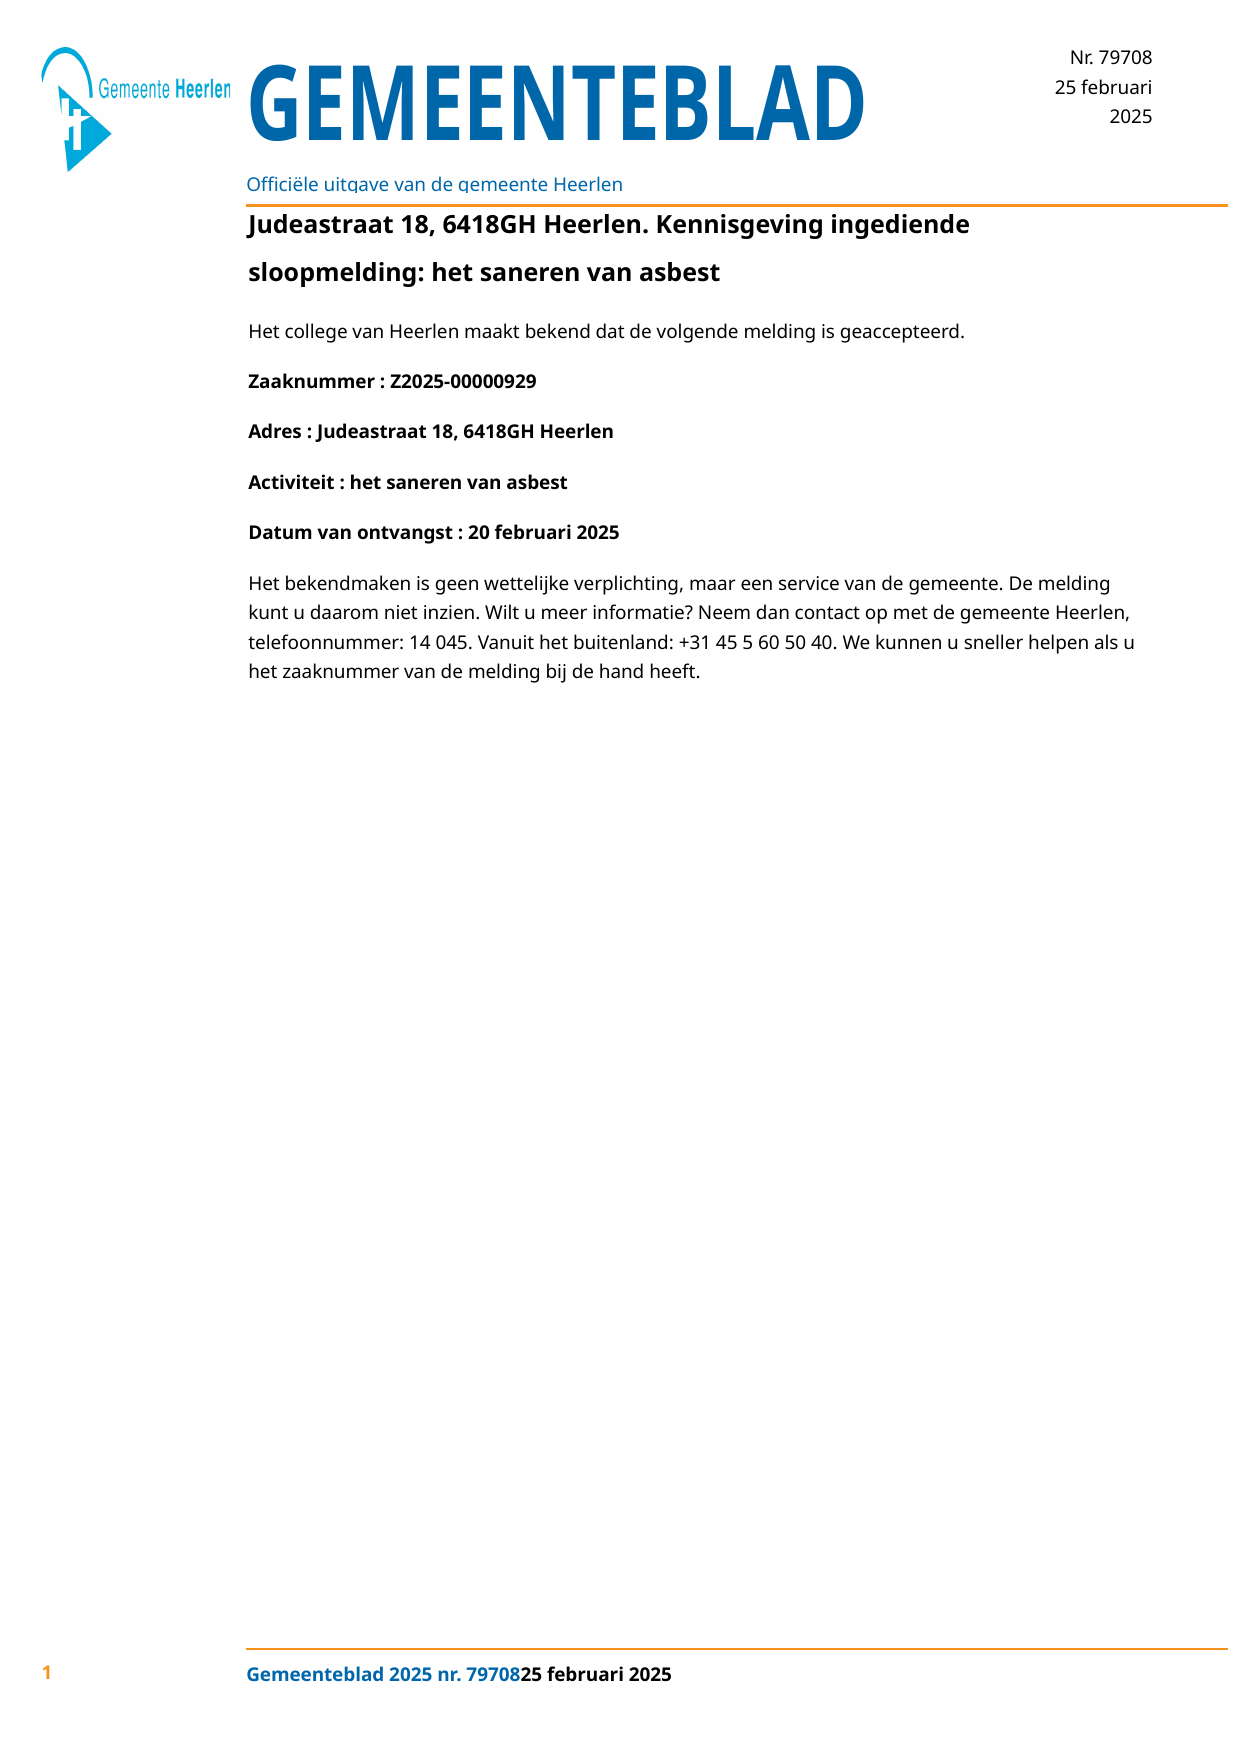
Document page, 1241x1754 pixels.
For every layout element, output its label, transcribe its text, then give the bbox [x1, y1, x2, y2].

text Adres : Judeastraat 18, 6418GH Heerlen [248, 419, 1152, 444]
picture [41, 47, 59, 70]
picture [41, 47, 231, 172]
text Activiteit : het saneren van asbest [248, 469, 1152, 495]
text Het bekendmaken is geen wettelijke verplichting, maar een service van de gemeente. De melding kunt u daarom niet inzien. Wilt u meer informatie? Neem dan contact op met de gemeente Heerlen, telefoonnummer: 14 045. Vanuit het buitenland: +31 45 5 60 50 40. We kunnen u sneller helpen als u het zaaknummer van de melding bij de hand heeft. [248, 570, 1152, 684]
text Judeastraat 18, 6418GH Heerlen. Kennisgeving ingediende sloopmelding: het saneren van asbest [248, 207, 1152, 288]
text Datum van ontvangst : 20 februari 2025 [248, 519, 1152, 545]
text Zaaknummer : Z2025-00000929 [248, 368, 1152, 394]
text Het college van Heerlen maakt bekend dat de volgende melding is geaccepteerd. [248, 318, 1152, 344]
